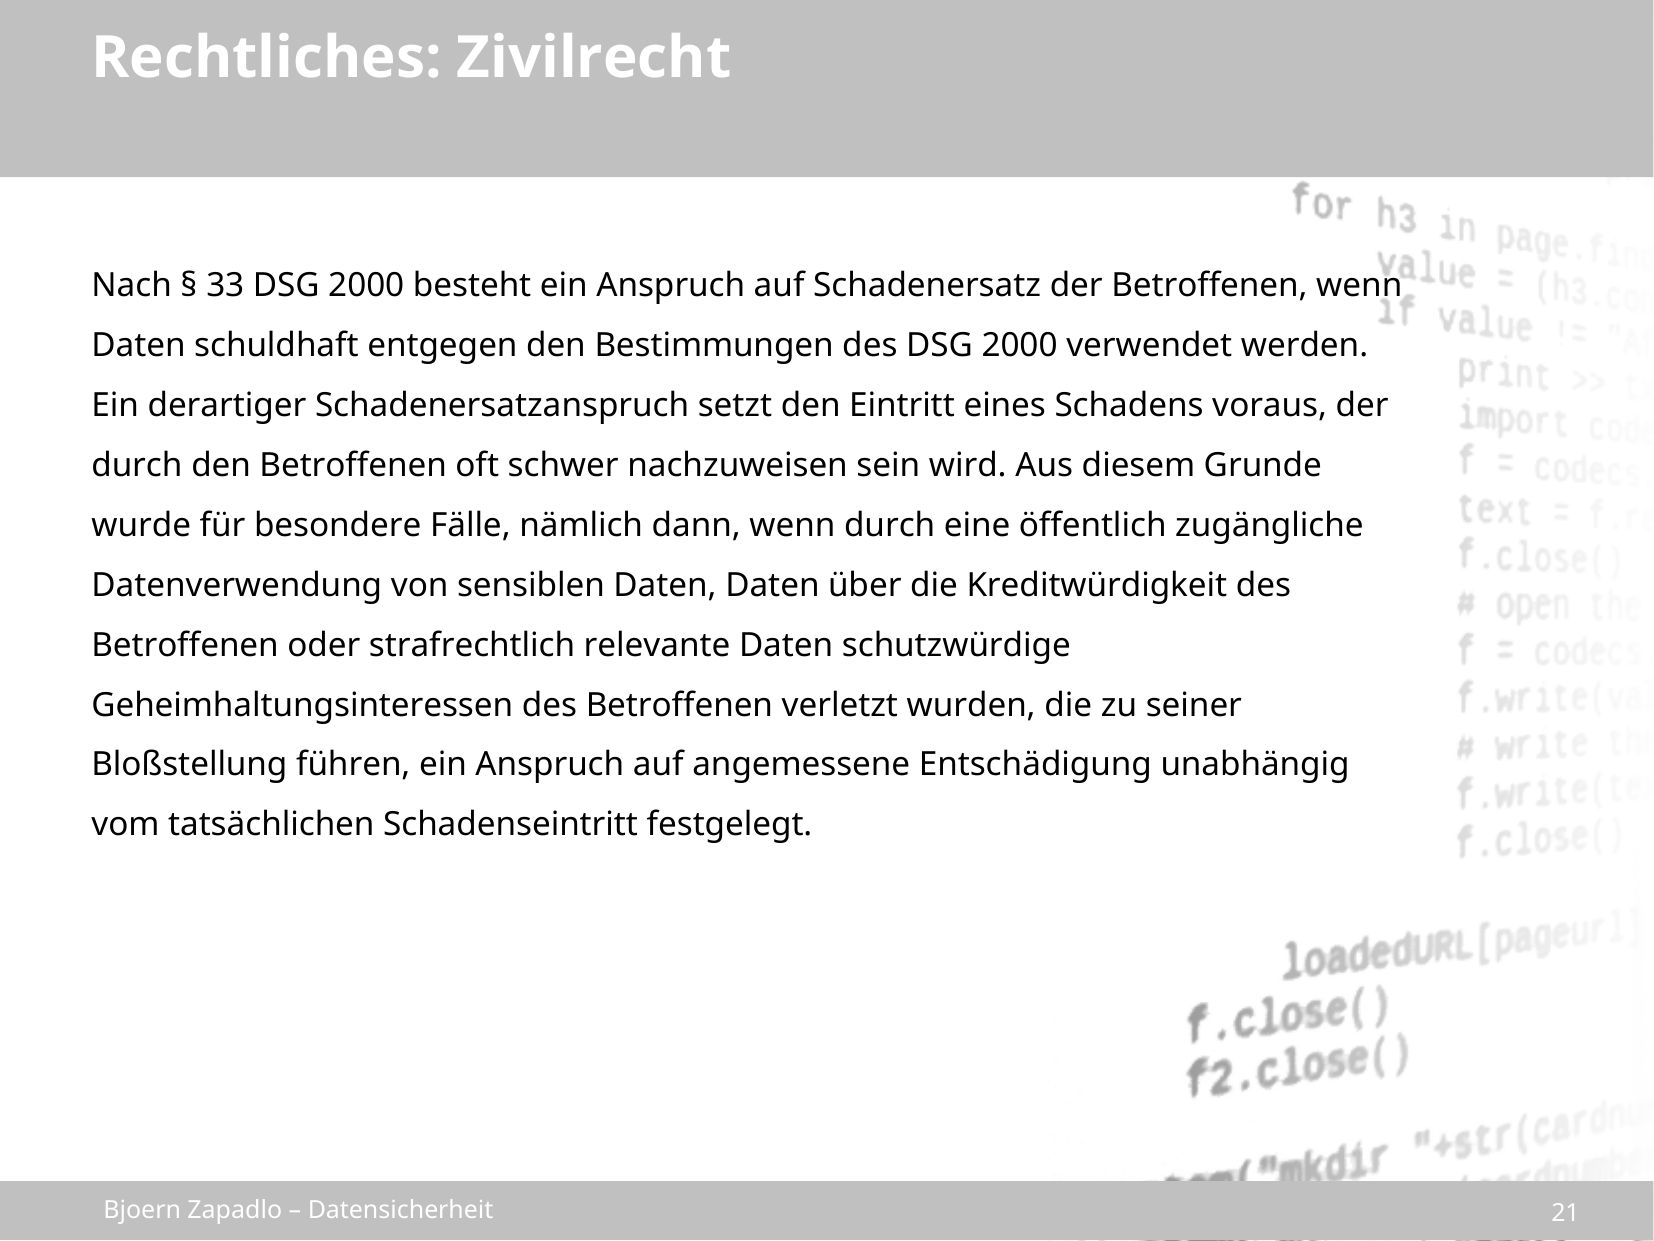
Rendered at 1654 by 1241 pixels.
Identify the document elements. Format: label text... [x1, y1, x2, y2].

picture [0, 178, 1654, 1181]
text_box Nach § 33 DSG 2000 besteht ein Anspruch auf Schadenersatz der Betroffenen, wenn Daten schuldhaft entgegen den Bestimmungen des DSG 2000 verwendet werden. Ein derartiger Schadenersatzanspruch setzt den Eintritt eines Schadens voraus, der durch den Betroffenen oft schwer nachzuweisen sein wird. Aus diesem Grunde wurde für besondere Fälle, nämlich dann, wenn durch eine öffentlich zugängliche Datenverwendung von sensiblen Daten, Daten über die Kreditwürdigkeit des Betroffenen oder strafrechtlich relevante Daten schutzwürdige Geheimhaltungsinteressen des Betroffenen verletzt wurden, die zu seiner Bloßstellung führen, ein Anspruch auf angemessene Entschädigung unabhängig vom tatsächlichen Schadenseintritt festgelegt. [76, 236, 1432, 940]
text_box Rechtliches: Zivilrecht [76, 17, 1444, 98]
